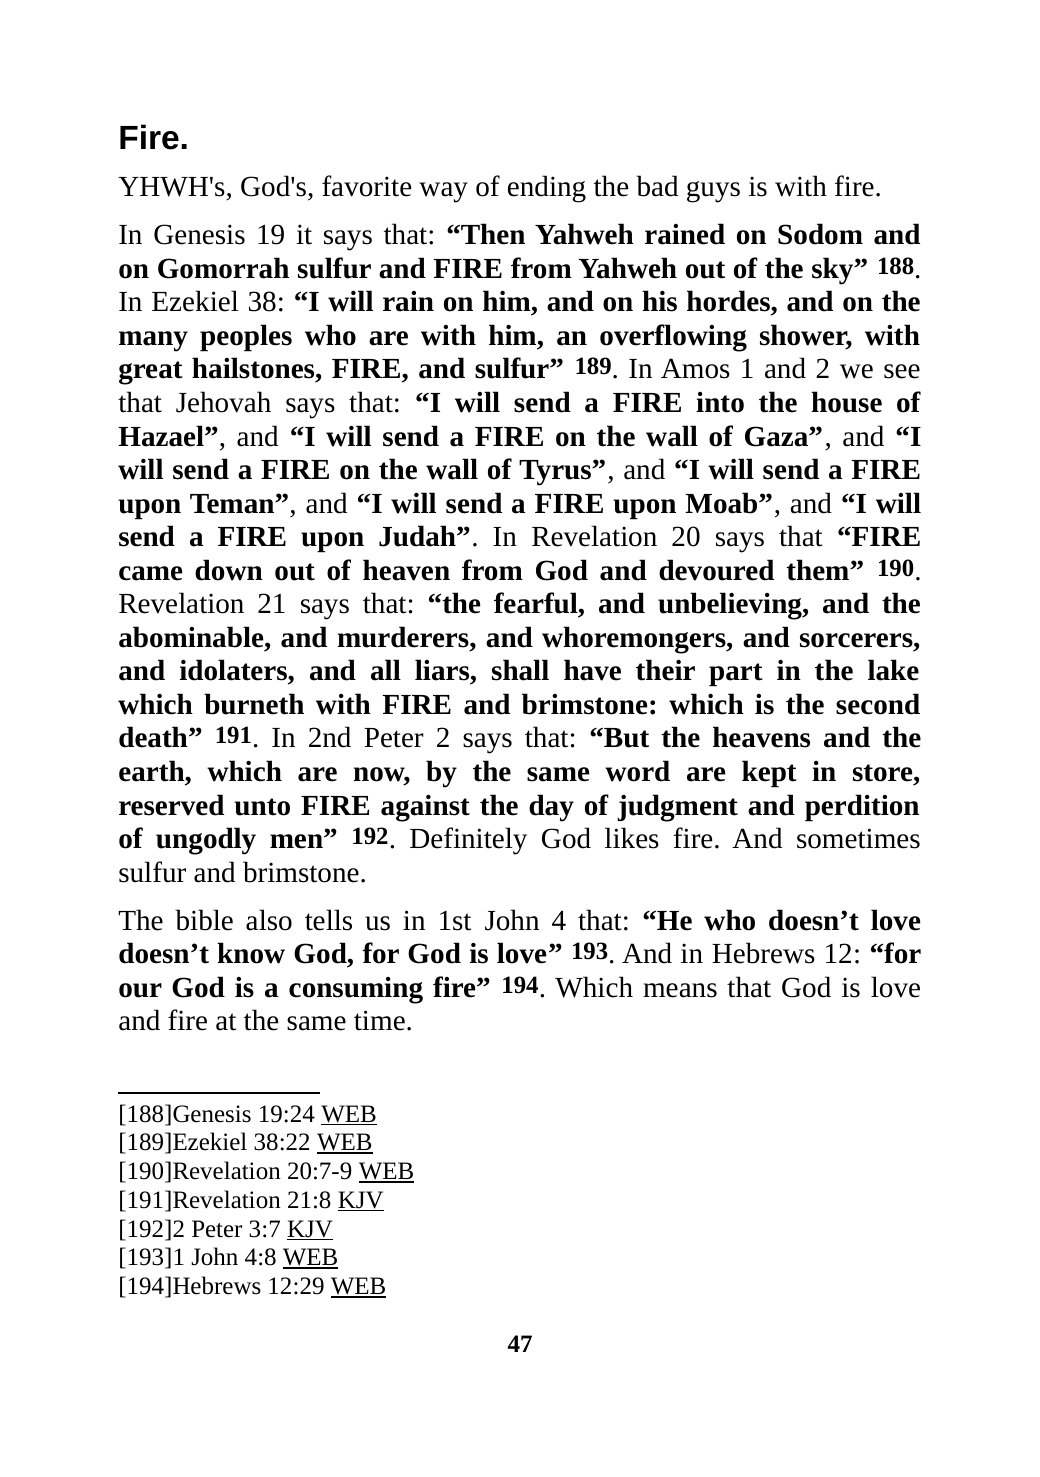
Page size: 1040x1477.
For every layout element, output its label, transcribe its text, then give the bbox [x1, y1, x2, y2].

text Revelation 21:8 KJV [118, 1185, 921, 1214]
subtitle Fire. [118, 118, 921, 157]
text The bible also tells us in 1st John 4 that: “He who doesn’t love doesn’t know God, for God is love” . And in Hebrews 12: “for our God is a consuming fire” . Which means that God is love and fire at the same time. [118, 903, 921, 1037]
text YHWH's, God's, favorite way of ending the bad guys is with fire. [118, 169, 921, 203]
text Hebrews 12:29 WEB [118, 1271, 921, 1300]
text Revelation 20:7-9 WEB [118, 1156, 921, 1185]
text Ezekiel 38:22 WEB [118, 1127, 921, 1156]
text Genesis 19:24 WEB [118, 1099, 921, 1127]
text 1 John 4:8 WEB [118, 1242, 921, 1271]
text In Genesis 19 it says that: “Then Yahweh rained on Sodom and on Gomorrah sulfur and FIRE from Yahweh out of the sky” . In Ezekiel 38: “I will rain on him, and on his hordes, and on the many peoples who are with him, an overflowing shower, with great hailstones, FIRE, and sulfur” . In Amos 1 and 2 we see that Jehovah says that: “I will send a FIRE into the house of Hazael”, and “I will send a FIRE on the wall of Gaza”, and “I will send a FIRE on the wall of Tyrus”, and “I will send a FIRE upon Teman”, and “I will send a FIRE upon Moab”, and “I will send a FIRE upon Judah”. In Revelation 20 says that “FIRE came down out of heaven from God and devoured them” . Revelation 21 says that: “the fearful, and unbelieving, and the abominable, and murderers, and whoremongers, and sorcerers, and idolaters, and all liars, shall have their part in the lake which burneth with FIRE and brimstone: which is the second death” . In 2nd Peter 2 says that: “But the heavens and the earth, which are now, by the same word are kept in store, reserved unto FIRE against the day of judgment and perdition of ungodly men” . Definitely God likes fire. And sometimes sulfur and brimstone. [118, 217, 921, 888]
text 2 Peter 3:7 KJV [118, 1214, 921, 1242]
